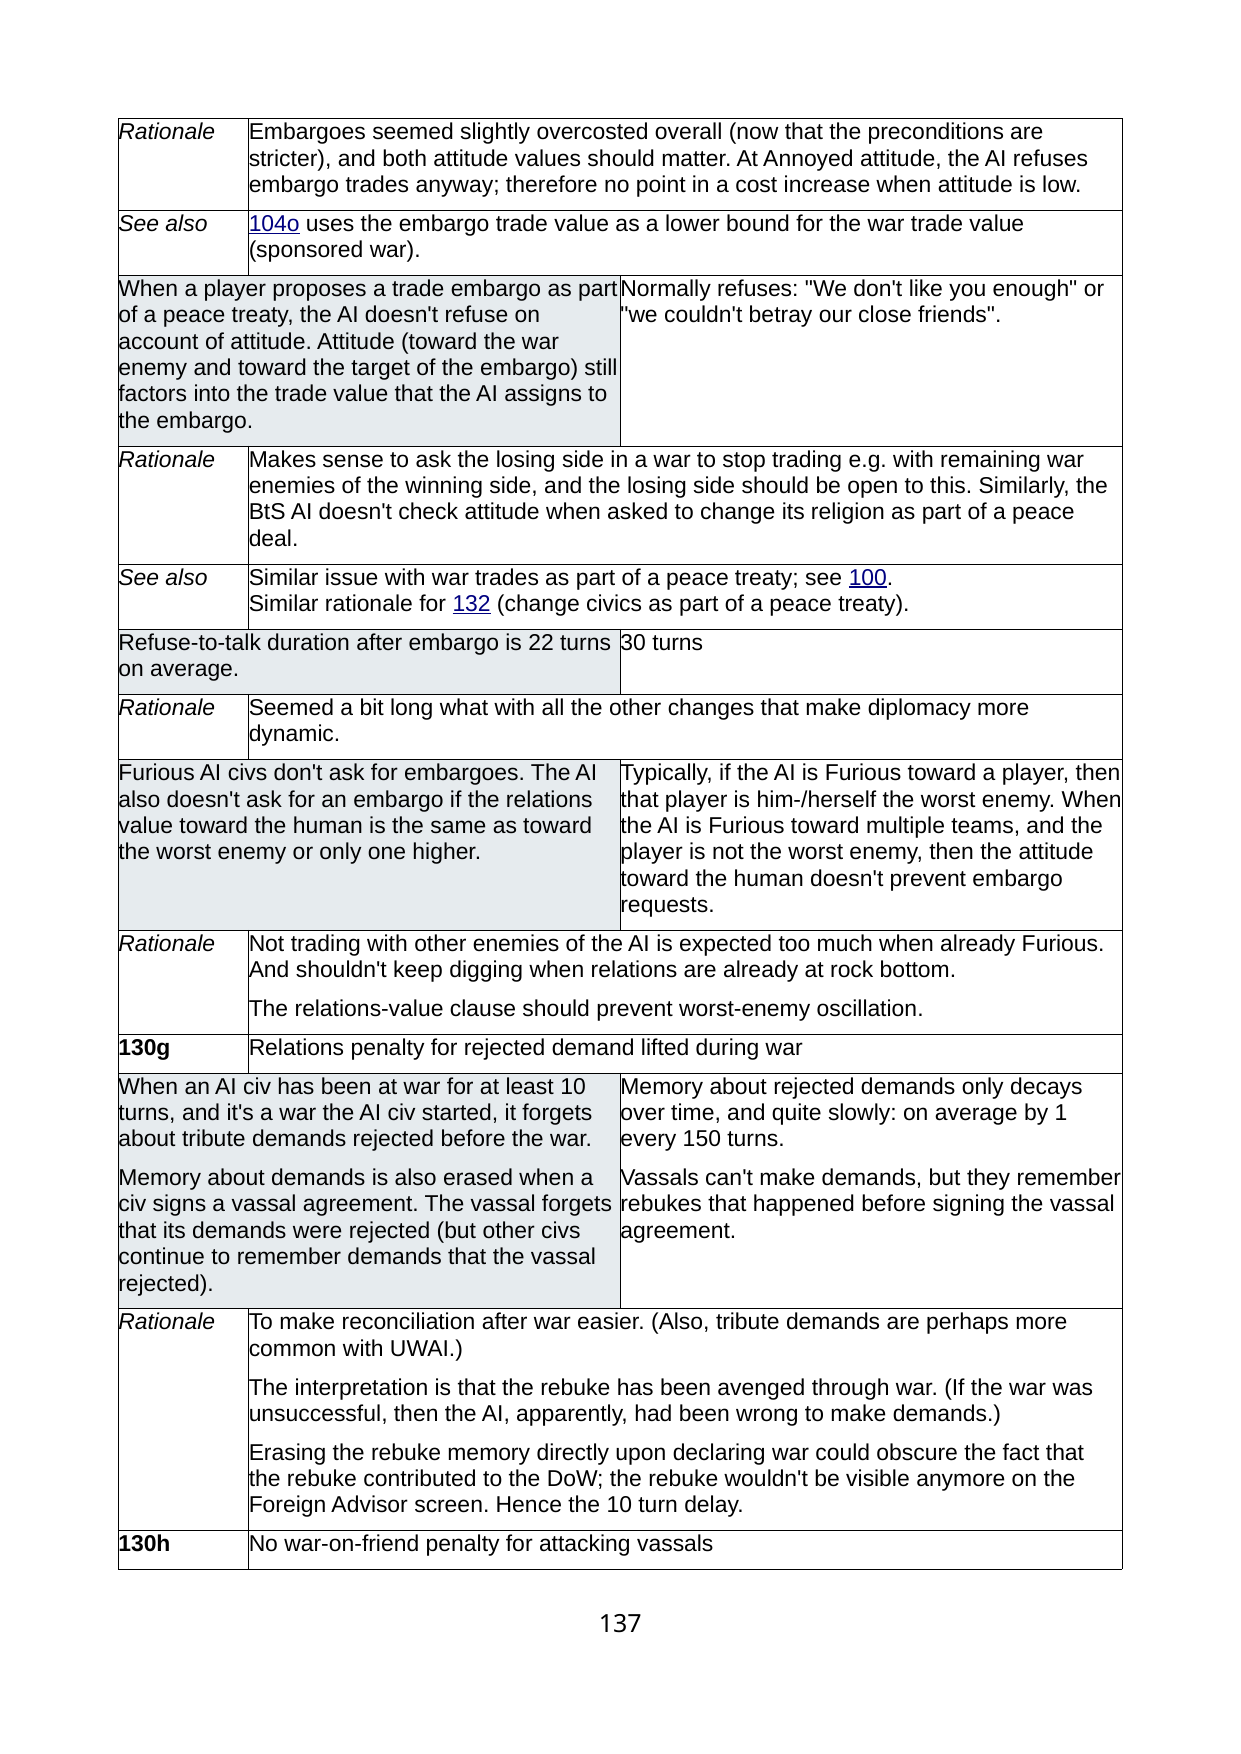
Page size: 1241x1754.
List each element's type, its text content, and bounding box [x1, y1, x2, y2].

table_cell Memory about rejected demands only decays over time, and quite slowly: on average by 1 every 150 turns. Vassals can't make demands, but they remember rebukes that happened before signing the vassal agreement. [621, 1074, 1122, 1308]
table_cell Similar issue with war trades as part of a peace treaty; see 100. Similar rationale for 132 (change civics as part of a peace treaty). [249, 565, 1122, 629]
table_cell 104o uses the embargo trade value as a lower bound for the war trade value (sponsored war). [249, 211, 1122, 275]
table_cell Makes sense to ask the losing side in a war to stop trading e.g. with remaining war enemies of the winning side, and the losing side should be open to this. Similarly, the BtS AI doesn't check attitude when asked to change its religion as part of a peace deal. [249, 447, 1122, 563]
table_cell When a player proposes a trade embargo as part of a peace treaty, the AI doesn't refuse on account of attitude. Attitude (toward the war enemy and toward the target of the embargo) still factors into the trade value that the AI assigns to the embargo. [119, 276, 620, 446]
table_cell Seemed a bit long what with all the other changes that make diplomacy more dynamic. [249, 695, 1122, 759]
table_cell Not trading with other enemies of the AI is expected too much when already Furious. And shouldn't keep digging when relations are already at rock bottom. The relations-value clause should prevent worst-enemy oscillation. [249, 931, 1122, 1034]
table_cell Relations penalty for rejected demand lifted during war [249, 1035, 1122, 1072]
table_cell No war-on-friend penalty for attacking vassals [249, 1531, 1122, 1569]
table_cell Furious AI civs don't ask for embargoes. The AI also doesn't ask for an embargo if the relations value toward the human is the same as toward the worst enemy or only one higher. [119, 760, 620, 930]
table_cell Rationale [119, 931, 248, 1034]
table_cell See also [119, 211, 248, 275]
table_cell Rationale [119, 1309, 248, 1530]
table_cell Rationale [119, 447, 248, 563]
table_cell 130h [119, 1531, 248, 1569]
table_cell Typically, if the AI is Furious toward a player, then that player is him-/herself the worst enemy. When the AI is Furious toward multiple teams, and the player is not the worst enemy, then the attitude toward the human doesn't prevent embargo requests. [621, 760, 1122, 930]
table_cell Rationale [119, 119, 248, 210]
table_cell See also [119, 565, 248, 629]
table_cell Embargoes seemed slightly overcosted overall (now that the preconditions are stricter), and both attitude values should matter. At Annoyed attitude, the AI refuses embargo trades anyway; therefore no point in a cost increase when attitude is low. [249, 119, 1122, 210]
table_cell Refuse-to-talk duration after embargo is 22 turns on average. [119, 630, 620, 694]
table_cell Rationale [119, 695, 248, 759]
table_cell 130g [119, 1035, 248, 1072]
table_cell Normally refuses: "We don't like you enough" or "we couldn't betray our close friends". [621, 276, 1122, 446]
table_cell To make reconciliation after war easier. (Also, tribute demands are perhaps more common with UWAI.) The interpretation is that the rebuke has been avenged through war. (If the war was unsuccessful, then the AI, apparently, had been wrong to make demands.) Erasing the rebuke memory directly upon declaring war could obscure the fact that the rebuke contributed to the DoW; the rebuke wouldn't be visible anymore on the Foreign Advisor screen. Hence the 10 turn delay. [249, 1309, 1122, 1530]
table_cell When an AI civ has been at war for at least 10 turns, and it's a war the AI civ started, it forgets about tribute demands rejected before the war. Memory about demands is also erased when a civ signs a vassal agreement. The vassal forgets that its demands were rejected (but other civs continue to remember demands that the vassal rejected). [119, 1074, 620, 1308]
table_cell 30 turns [621, 630, 1122, 694]
